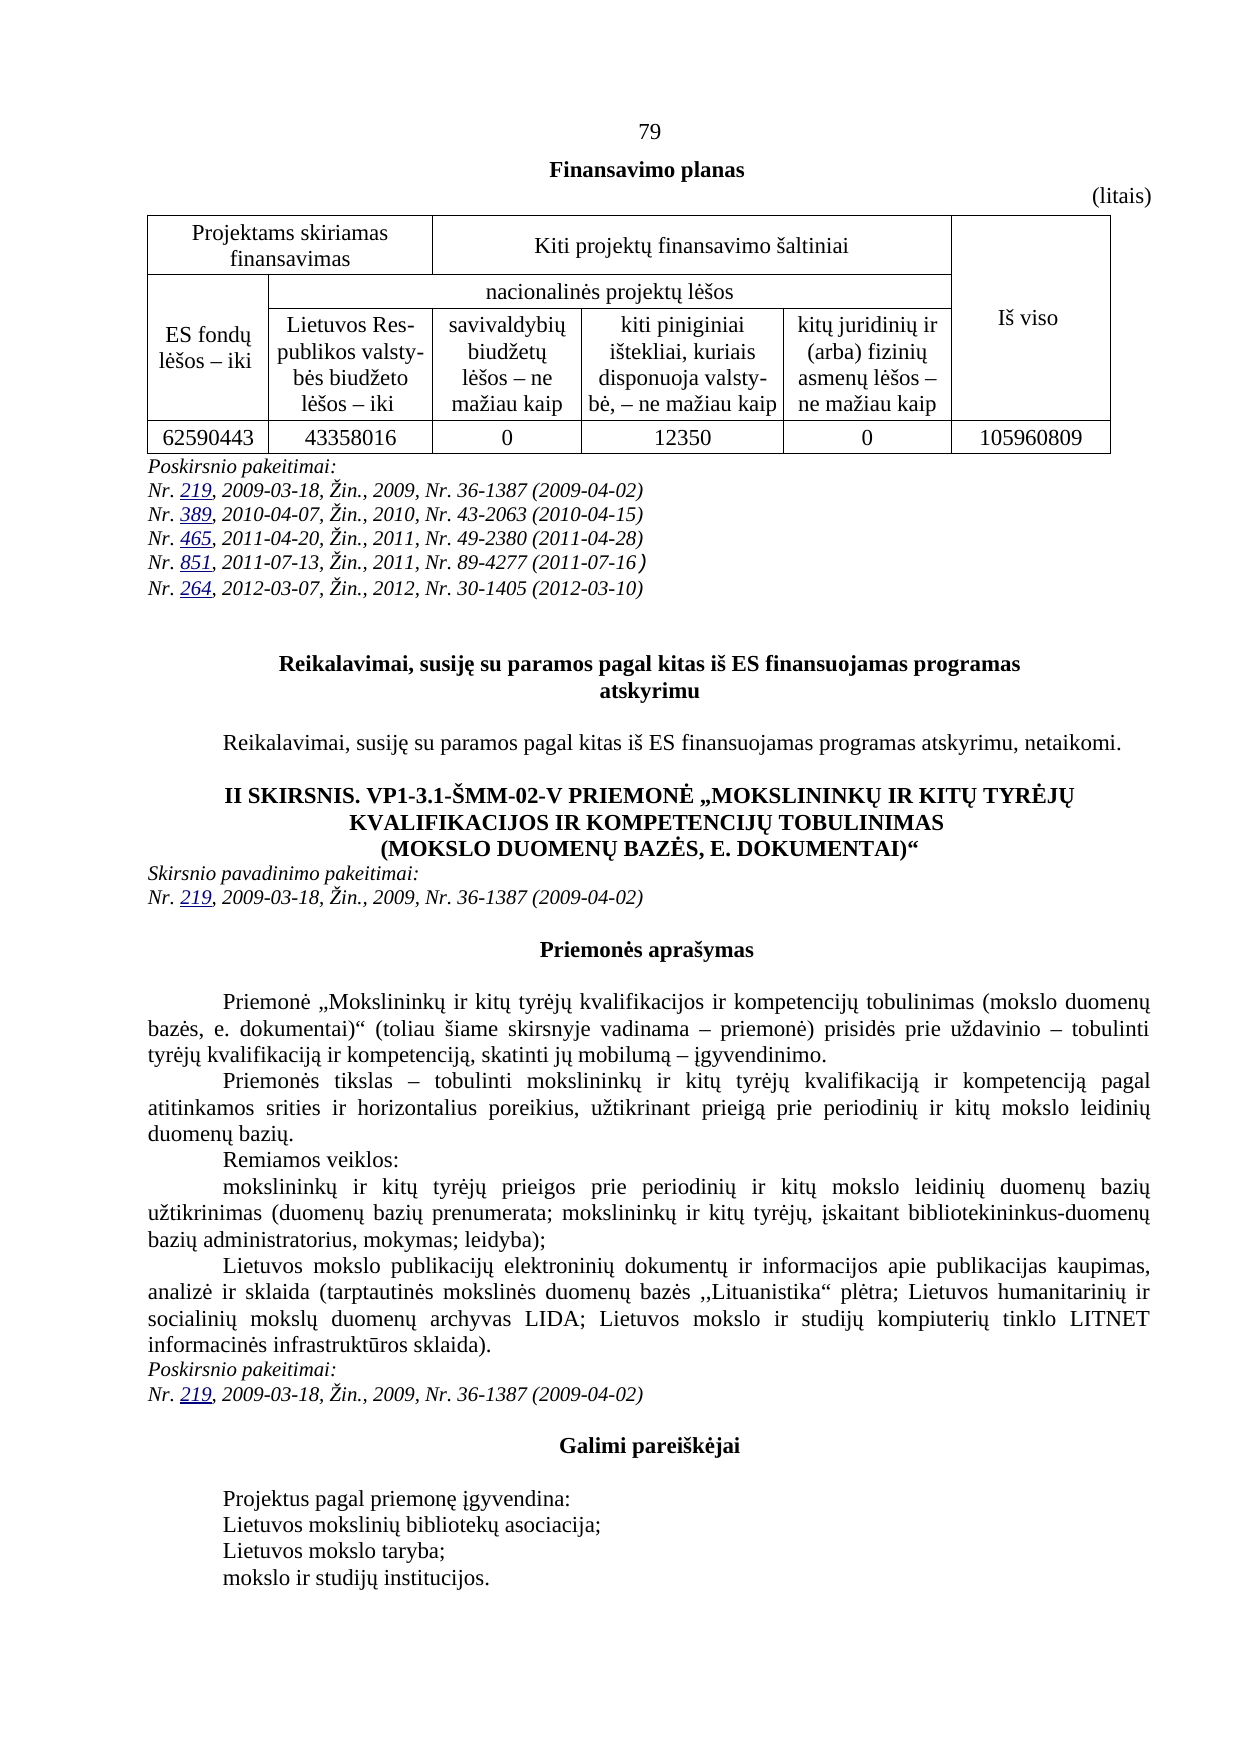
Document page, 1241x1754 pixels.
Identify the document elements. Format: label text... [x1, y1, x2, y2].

text Reikalavimai, susiję su paramos pagal kitas iš ES finansuojamas programas atskyrimu, netaikomi. [148, 729, 1152, 756]
subtitle II SKIRSNIS. VP1-3.1-ŠMM-02-V PRIEMONĖ „MOKSLININKŲ IR KITŲ TYRĖJŲ KVALIFIKACIJOS IR KOMPETENCIJŲ TOBULINIMAS [148, 782, 1152, 835]
text Nr. 389, 2010-04-07, Žin., 2010, Nr. 43-2063 (2010-04-15) [148, 502, 1152, 526]
table_header Kiti projektų finansavimo šaltiniai [433, 216, 951, 274]
table_cell Lietuvos Res­publikos valsty­bės biudžeto lėšos – iki [269, 309, 432, 420]
text Nr. 851, 2011-07-13, Žin., 2011, Nr. 89-4277 (2011-07-16) [148, 550, 1152, 576]
text Remiamos veiklos: [148, 1147, 1152, 1173]
text Nr. 219, 2009-03-18, Žin., 2009, Nr. 36-1387 (2009-04-02) [148, 478, 1152, 502]
table_cell nacionalinės projektų lėšos [269, 275, 951, 307]
text mokslininkų ir kitų tyrėjų prieigos prie periodinių ir kitų mokslo leidinių duomenų bazių užtikrinimas (duomenų bazių prenumerata; mokslininkų ir kitų tyrėjų, įskaitant bibliotekininkus-duomenų bazių administratorius, mokymas; leidyba); [148, 1173, 1152, 1252]
table_cell savivaldybių biudžetų lėšos – ne mažiau kaip [433, 309, 581, 420]
text Galimi pareiškėjai [148, 1432, 1152, 1458]
text Lietuvos mokslo taryba; [148, 1537, 1152, 1564]
table_header Iš viso [952, 216, 1110, 420]
table_cell 0 [433, 421, 581, 453]
text Priemonės tikslas – tobulinti mokslininkų ir kitų tyrėjų kvalifikaciją ir kompetenciją pagal atitinkamos srities ir horizontalius poreikius, užtikrinant prieigą prie periodinių ir kitų mokslo leidinių duomenų bazių. [148, 1067, 1152, 1147]
text Finansavimo planas [148, 156, 1152, 182]
text Lietuvos mokslinių bibliotekų asociacija; [148, 1511, 1152, 1537]
text Poskirsnio pakeitimai: [148, 454, 1152, 478]
text Reikalavimai, susiję su paramos pagal kitas iš ES finansuojamas programas atskyrimu [148, 650, 1152, 703]
text mokslo ir studijų institucijos. [148, 1564, 1152, 1590]
text Skirsnio pavadinimo pakeitimai: [148, 861, 1152, 885]
text Nr. 219, 2009-03-18, Žin., 2009, Nr. 36-1387 (2009-04-02) [148, 1381, 1152, 1406]
subtitle (MOKSLO DUOMENŲ BAZĖS, E. DOKUMENTAI)“ [148, 835, 1152, 861]
table_cell 0 [784, 421, 951, 453]
text Priemonė „Mokslininkų ir kitų tyrėjų kvalifikacijos ir kompetencijų tobulinimas (mokslo duomenų bazės, e. dokumentai)“ (toliau šiame skirsnyje vadinama – priemonė) prisidės prie uždavinio – tobulinti tyrėjų kvalifikaciją ir kompetenciją, skatinti jų mobilumą – įgyvendinimo. [148, 988, 1152, 1067]
table_cell kitų juridinių ir (arba) fizinių asmenų lėšos – ne mažiau kaip [784, 309, 951, 420]
table_cell 62590443 [148, 421, 268, 453]
table_cell 105960809 [952, 421, 1110, 453]
table_cell kiti piniginiai ištekliai, kuriais disponuoja valsty­bė, – ne mažiau kaip [582, 309, 783, 420]
text Nr. 219, 2009-03-18, Žin., 2009, Nr. 36-1387 (2009-04-02) [148, 885, 1152, 909]
text Nr. 264, 2012-03-07, Žin., 2012, Nr. 30-1405 (2012-03-10) [148, 576, 1152, 600]
table_header Projektams skiriamas finansavimas [148, 216, 432, 274]
table_cell ES fondų lėšos – iki [148, 275, 268, 420]
table_cell 12350 [582, 421, 783, 453]
text Poskirsnio pakeitimai: [148, 1357, 1152, 1381]
text Nr. 465, 2011-04-20, Žin., 2011, Nr. 49-2380 (2011-04-28) [148, 526, 1152, 550]
text Lietuvos mokslo publikacijų elektroninių dokumentų ir informacijos apie publikacijas kaupimas, analizė ir sklaida (tarptautinės mokslinės duomenų bazės ,,Lituanistika“ plėtra; Lietuvos humanitarinių ir socialinių mokslų duomenų archyvas LIDA; Lietuvos mokslo ir studijų kompiuterių tinklo LITNET informacinės infrastruktūros sklaida). [148, 1252, 1152, 1357]
table_cell 43358016 [269, 421, 432, 453]
text (litais) [148, 182, 1152, 208]
text Projektus pagal priemonę įgyvendina: [148, 1484, 1152, 1511]
text Priemonės aprašymas [148, 936, 1152, 962]
